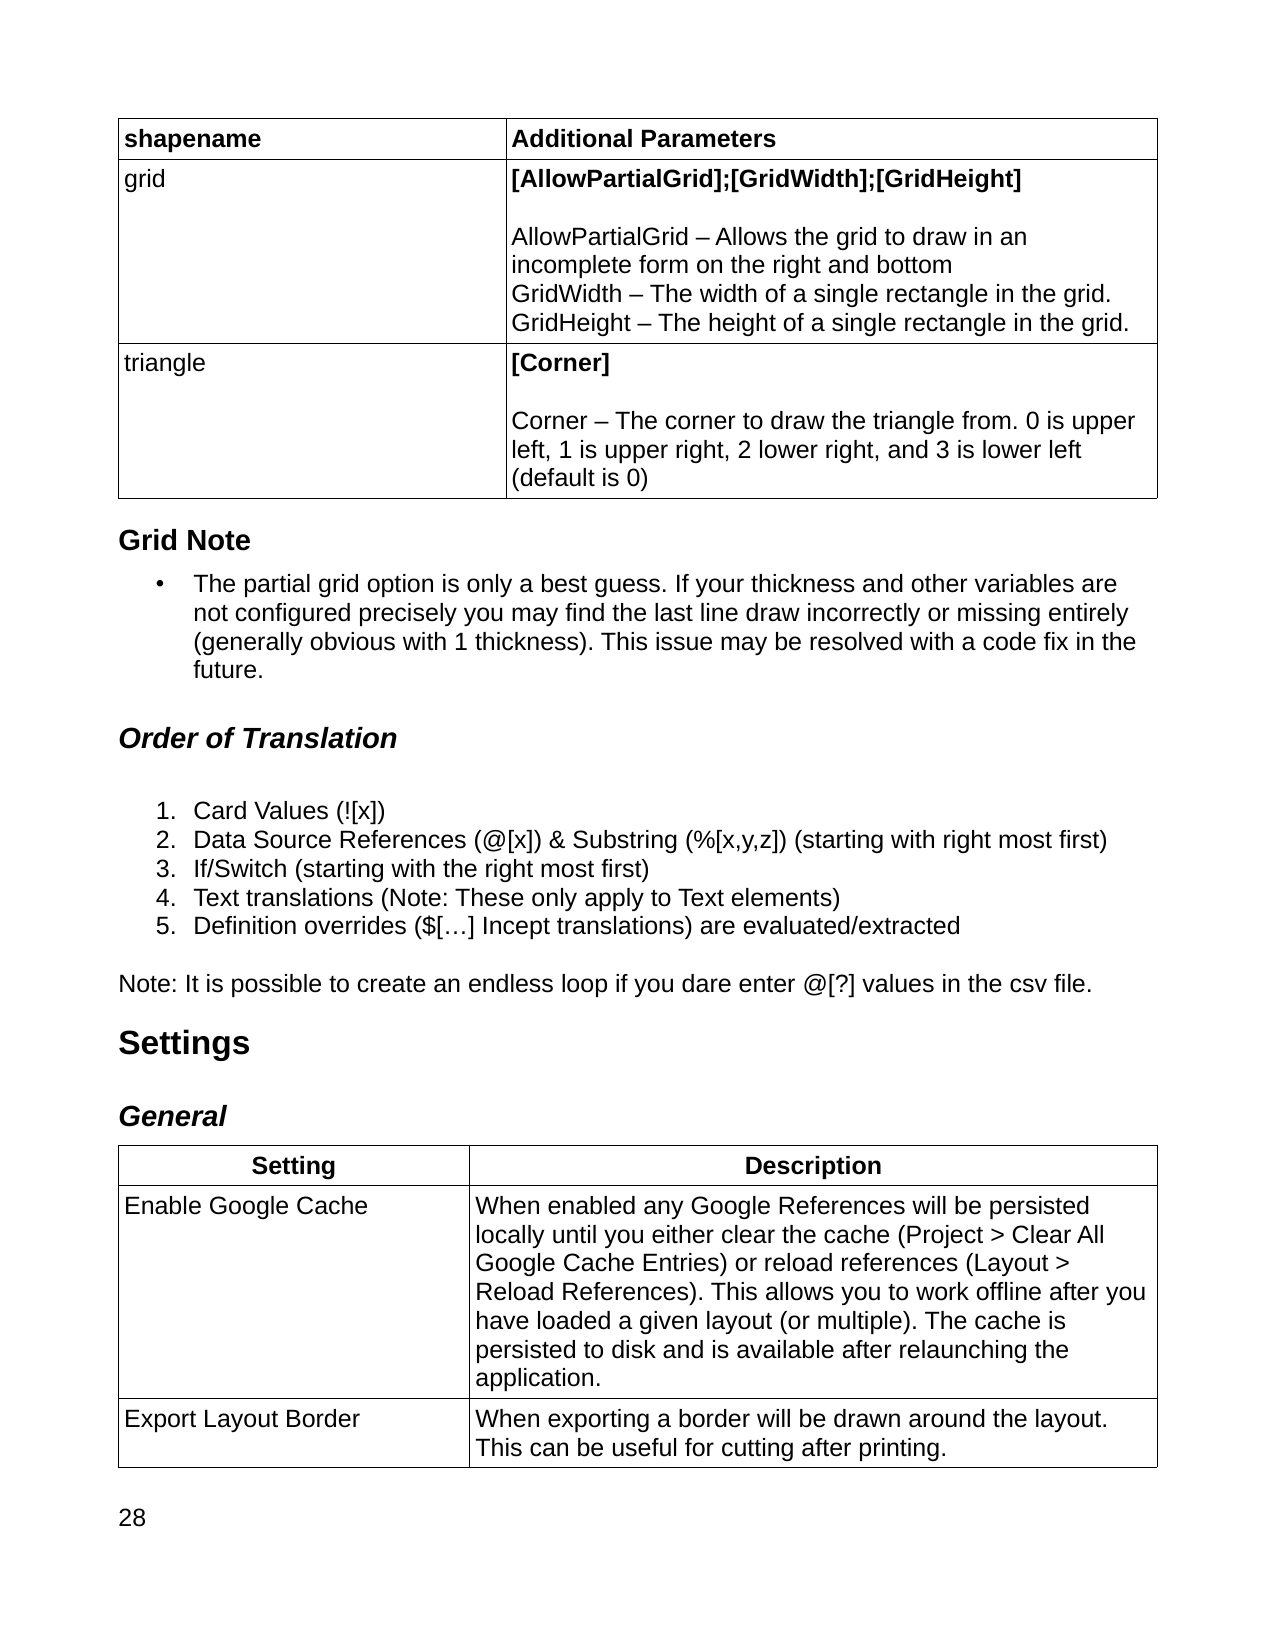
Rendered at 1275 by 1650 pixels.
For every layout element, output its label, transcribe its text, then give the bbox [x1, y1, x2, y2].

subtitle General [118, 1099, 1157, 1132]
table_header Setting [119, 1146, 469, 1185]
list Card Values (![x]) [156, 796, 1157, 825]
list The partial grid option is only a best guess. If your thickness and other variables are not configured precisely you may find the last line draw incorrectly or missing entirely (generally obvious with 1 thickness). This issue may be resolved with a code fix in the future. [156, 569, 1157, 684]
table_header Additional Parameters [507, 119, 1157, 158]
table_header shapename [119, 119, 506, 158]
list Definition overrides ($[…] Incept translations) are evaluated/extracted [156, 911, 1157, 940]
table_cell When enabled any Google References will be persisted locally until you either clear the cache (Project > Clear All Google Cache Entries) or reload references (Layout > Reload References). This allows you to work offline after you have loaded a given layout (or multiple). The cache is persisted to disk and is available after relaunching the application. [470, 1186, 1157, 1398]
subtitle Order of Translation [118, 722, 1157, 755]
table_cell [AllowPartialGrid];[GridWidth];[GridHeight] AllowPartialGrid – Allows the grid to draw in an incomplete form on the right and bottom GridWidth – The width of a single rectangle in the grid. GridHeight – The height of a single rectangle in the grid. [507, 160, 1157, 342]
table_cell grid [119, 160, 506, 342]
text Note: It is possible to create an endless loop if you dare enter @[?] values in the csv file. [118, 969, 1157, 998]
table_cell [Corner] Corner – The corner to draw the triangle from. 0 is upper left, 1 is upper right, 2 lower right, and 3 is lower left (default is 0) [507, 344, 1157, 498]
table_cell Export Layout Border [119, 1399, 469, 1467]
subtitle Grid Note [118, 523, 1157, 556]
table_cell Enable Google Cache [119, 1186, 469, 1398]
table_cell triangle [119, 344, 506, 498]
table_cell When exporting a border will be drawn around the layout. This can be useful for cutting after printing. [470, 1399, 1157, 1467]
subtitle Settings [118, 1023, 1157, 1061]
list Text translations (Note: These only apply to Text elements) [156, 883, 1157, 911]
table_header Description [470, 1146, 1157, 1185]
list Data Source References (@[x]) & Substring (%[x,y,z]) (starting with right most first) [156, 825, 1157, 854]
list If/Switch (starting with the right most first) [156, 854, 1157, 883]
